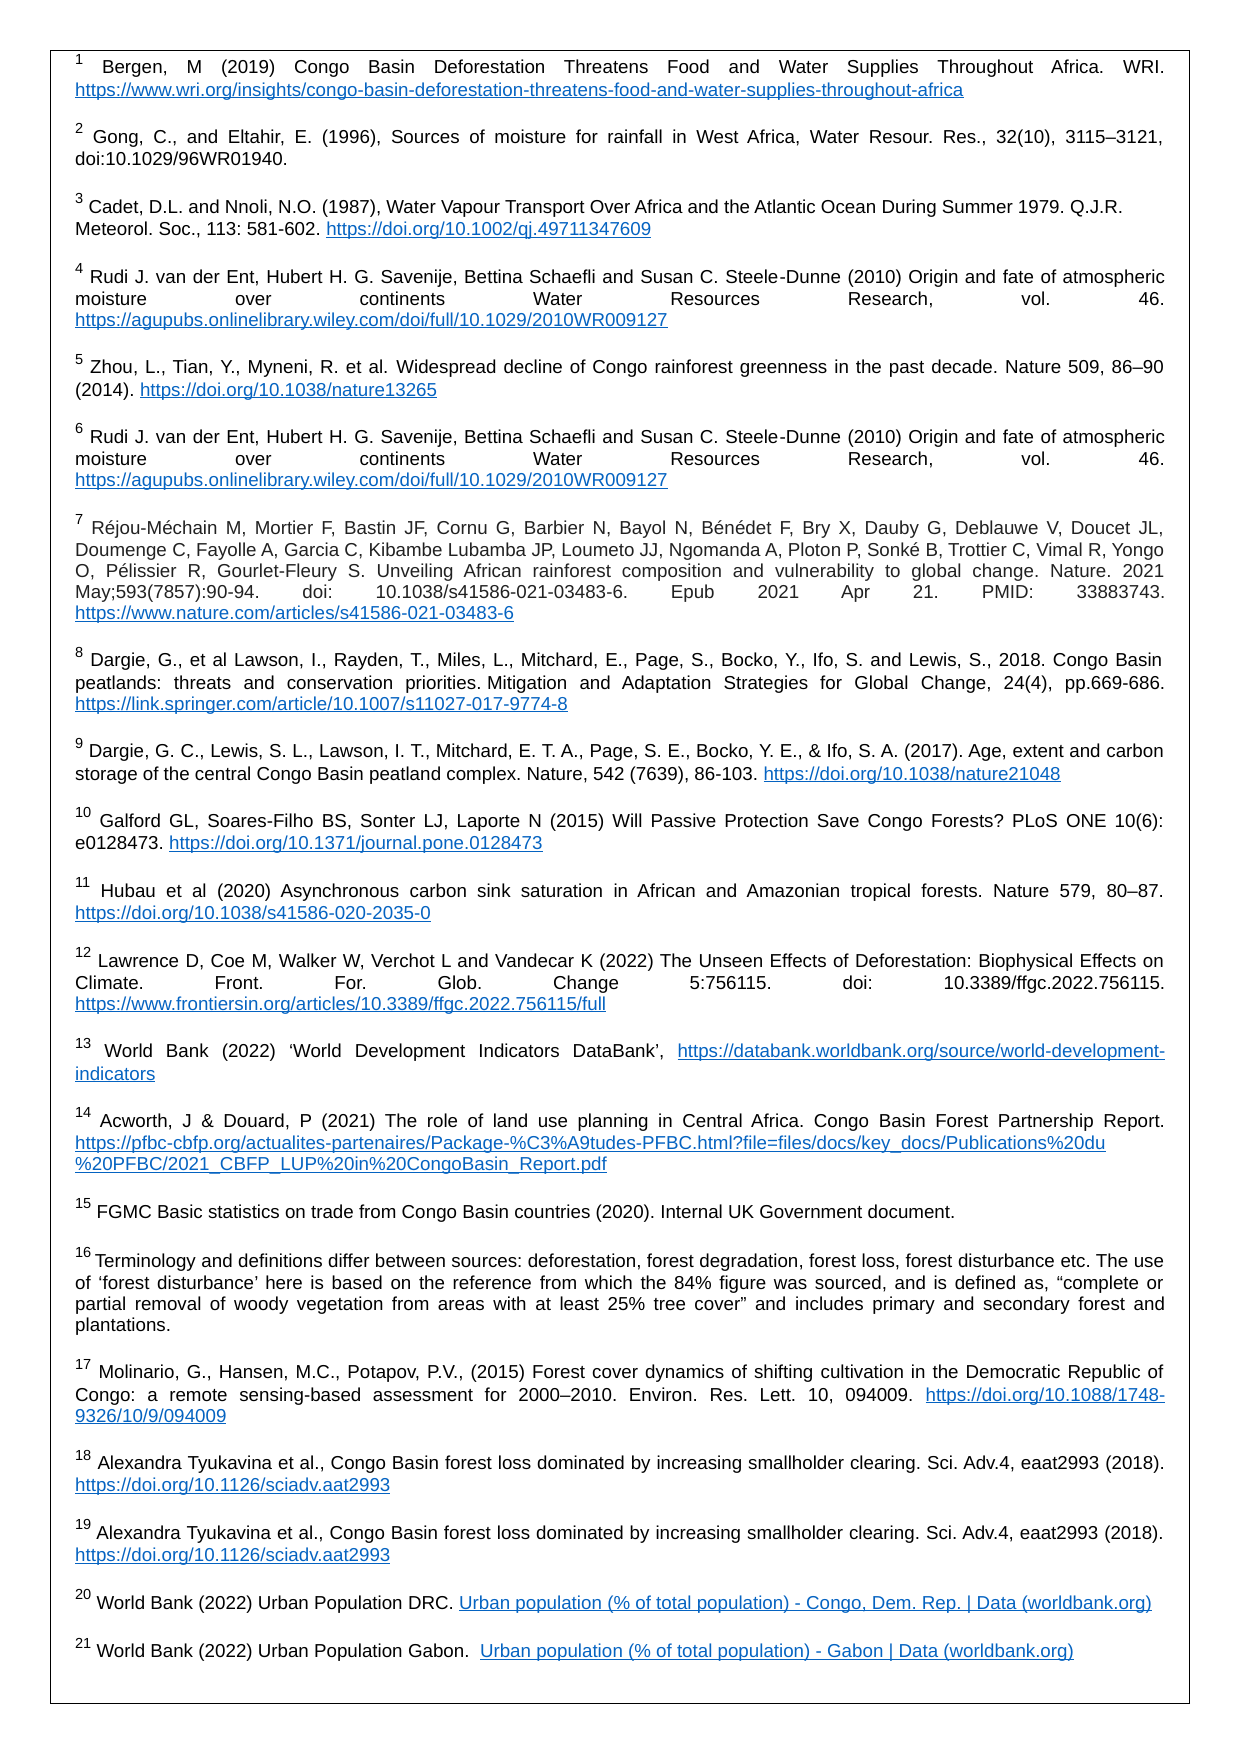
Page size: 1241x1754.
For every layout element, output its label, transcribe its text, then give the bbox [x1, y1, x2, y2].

list Réjou-Méchain M, Mortier F, Bastin JF, Cornu G, Barbier N, Bayol N, Bénédet F, Bry X, Dauby G, Deblauwe V, Doucet JL, Doumenge C, Fayolle A, Garcia C, Kibambe Lubamba JP, Loumeto JJ, Ngomanda A, Ploton P, Sonké B, Trottier C, Vimal R, Yongo O, Pélissier R, Gourlet-Fleury S. Unveiling African rainforest composition and vulnerability to global change. Nature. 2021 May;593(7857):90-94. doi: 10.1038/s41586-021-03483-6. Epub 2021 Apr 21. PMID: 33883743. https://www.nature.com/articles/s41586-021-03483-6 [75, 512, 1165, 623]
list Hubau et al (2020) Asynchronous carbon sink saturation in African and Amazonian tropical forests. Nature 579, 80–87. https://doi.org/10.1038/s41586-020-2035-0 [75, 874, 1165, 923]
list Cadet, D.L. and Nnoli, N.O. (1987), Water Vapour Transport Over Africa and the Atlantic Ocean During Summer 1979. Q.J.R. Meteorol. Soc., 113: 581-602. https://doi.org/10.1002/qj.49711347609 [75, 191, 1165, 239]
list Bergen, M (2019) Congo Basin Deforestation Threatens Food and Water Supplies Throughout Africa. WRI. https://www.wri.org/insights/congo-basin-deforestation-threatens-food-and-water-supplies-throughout-africa [75, 51, 1165, 100]
list World Bank (2022) ‘World Development Indicators DataBank’, https://databank.worldbank.org/source/world-development-indicators [75, 1035, 1165, 1084]
list Acworth, J & Douard, P (2021) The role of land use planning in Central Africa. Congo Basin Forest Partnership Report. https://pfbc-cbfp.org/actualites-partenaires/Package-%C3%A9tudes-PFBC.html?file=files/docs/key_docs/Publications%20du%20PFBC/2021_CBFP_LUP%20in%20CongoBasin_Report.pdf [75, 1105, 1165, 1175]
list Lawrence D, Coe M, Walker W, Verchot L and Vandecar K (2022) The Unseen Effects of Deforestation: Biophysical Effects on Climate. Front. For. Glob. Change 5:756115. doi: 10.3389/ffgc.2022.756115. https://www.frontiersin.org/articles/10.3389/ffgc.2022.756115/full [75, 944, 1165, 1014]
list Rudi J. van der Ent, Hubert H. G. Savenije, Bettina Schaefli and Susan C. Steele‐Dunne (2010) Origin and fate of atmospheric moisture over continents Water Resources Research, vol. 46. https://agupubs.onlinelibrary.wiley.com/doi/full/10.1029/2010WR009127 [75, 260, 1165, 330]
list Dargie, G., et al Lawson, I., Rayden, T., Miles, L., Mitchard, E., Page, S., Bocko, Y., Ifo, S. and Lewis, S., 2018. Congo Basin peatlands: threats and conservation priorities. Mitigation and Adaptation Strategies for Global Change, 24(4), pp.669-686. https://link.springer.com/article/10.1007/s11027-017-9774-8 [75, 644, 1165, 714]
list Molinario, G., Hansen, M.C., Potapov, P.V., (2015) Forest cover dynamics of shifting cultivation in the Democratic Republic of Congo: a remote sensing-based assessment for 2000–2010. Environ. Res. Lett. 10, 094009. https://doi.org/10.1088/1748-9326/10/9/094009 [75, 1356, 1165, 1426]
list Terminology and definitions differ between sources: deforestation, forest degradation, forest loss, forest disturbance etc. The use of ‘forest disturbance’ here is based on the reference from which the 84% figure was sourced, and is defined as, “complete or partial removal of woody vegetation from areas with at least 25% tree cover” and includes primary and secondary forest and plantations. [75, 1244, 1165, 1335]
list World Bank (2022) Urban Population DRC. Urban population (% of total population) - Congo, Dem. Rep. | Data (worldbank.org) [75, 1586, 1165, 1614]
list Zhou, L., Tian, Y., Myneni, R. et al. Widespread decline of Congo rainforest greenness in the past decade. Nature 509, 86–90 (2014). https://doi.org/10.1038/nature13265 [75, 351, 1165, 400]
list FGMC Basic statistics on trade from Congo Basin countries (2020). Internal UK Government document. [75, 1196, 1165, 1223]
list Rudi J. van der Ent, Hubert H. G. Savenije, Bettina Schaefli and Susan C. Steele‐Dunne (2010) Origin and fate of atmospheric moisture over continents Water Resources Research, vol. 46. https://agupubs.onlinelibrary.wiley.com/doi/full/10.1029/2010WR009127 [75, 421, 1165, 491]
text Alexandra Tyukavina et al., Congo Basin forest loss dominated by increasing smallholder clearing. Sci. Adv.4, eaat2993 (2018). https://doi.org/10.1126/sciadv.aat2993 [75, 1517, 1165, 1566]
list Alexandra Tyukavina et al., Congo Basin forest loss dominated by increasing smallholder clearing. Sci. Adv.4, eaat2993 (2018). https://doi.org/10.1126/sciadv.aat2993 [75, 1447, 1165, 1496]
list World Bank (2022) Urban Population Gabon. Urban population (% of total population) - Gabon | Data (worldbank.org) [75, 1635, 1165, 1663]
list Dargie, G. C., Lewis, S. L., Lawson, I. T., Mitchard, E. T. A., Page, S. E., Bocko, Y. E., & Ifo, S. A. (2017). Age, extent and carbon storage of the central Congo Basin peatland complex. Nature, 542 (7639), 86-103. https://doi.org/10.1038/nature21048 [75, 735, 1165, 784]
list Galford GL, Soares-Filho BS, Sonter LJ, Laporte N (2015) Will Passive Protection Save Congo Forests? PLoS ONE 10(6): e0128473. https://doi.org/10.1371/journal.pone.0128473 [75, 805, 1165, 854]
list Gong, C., and Eltahir, E. (1996), Sources of moisture for rainfall in West Africa, Water Resour. Res., 32(10), 3115–3121, doi:10.1029/96WR01940. [75, 121, 1165, 170]
